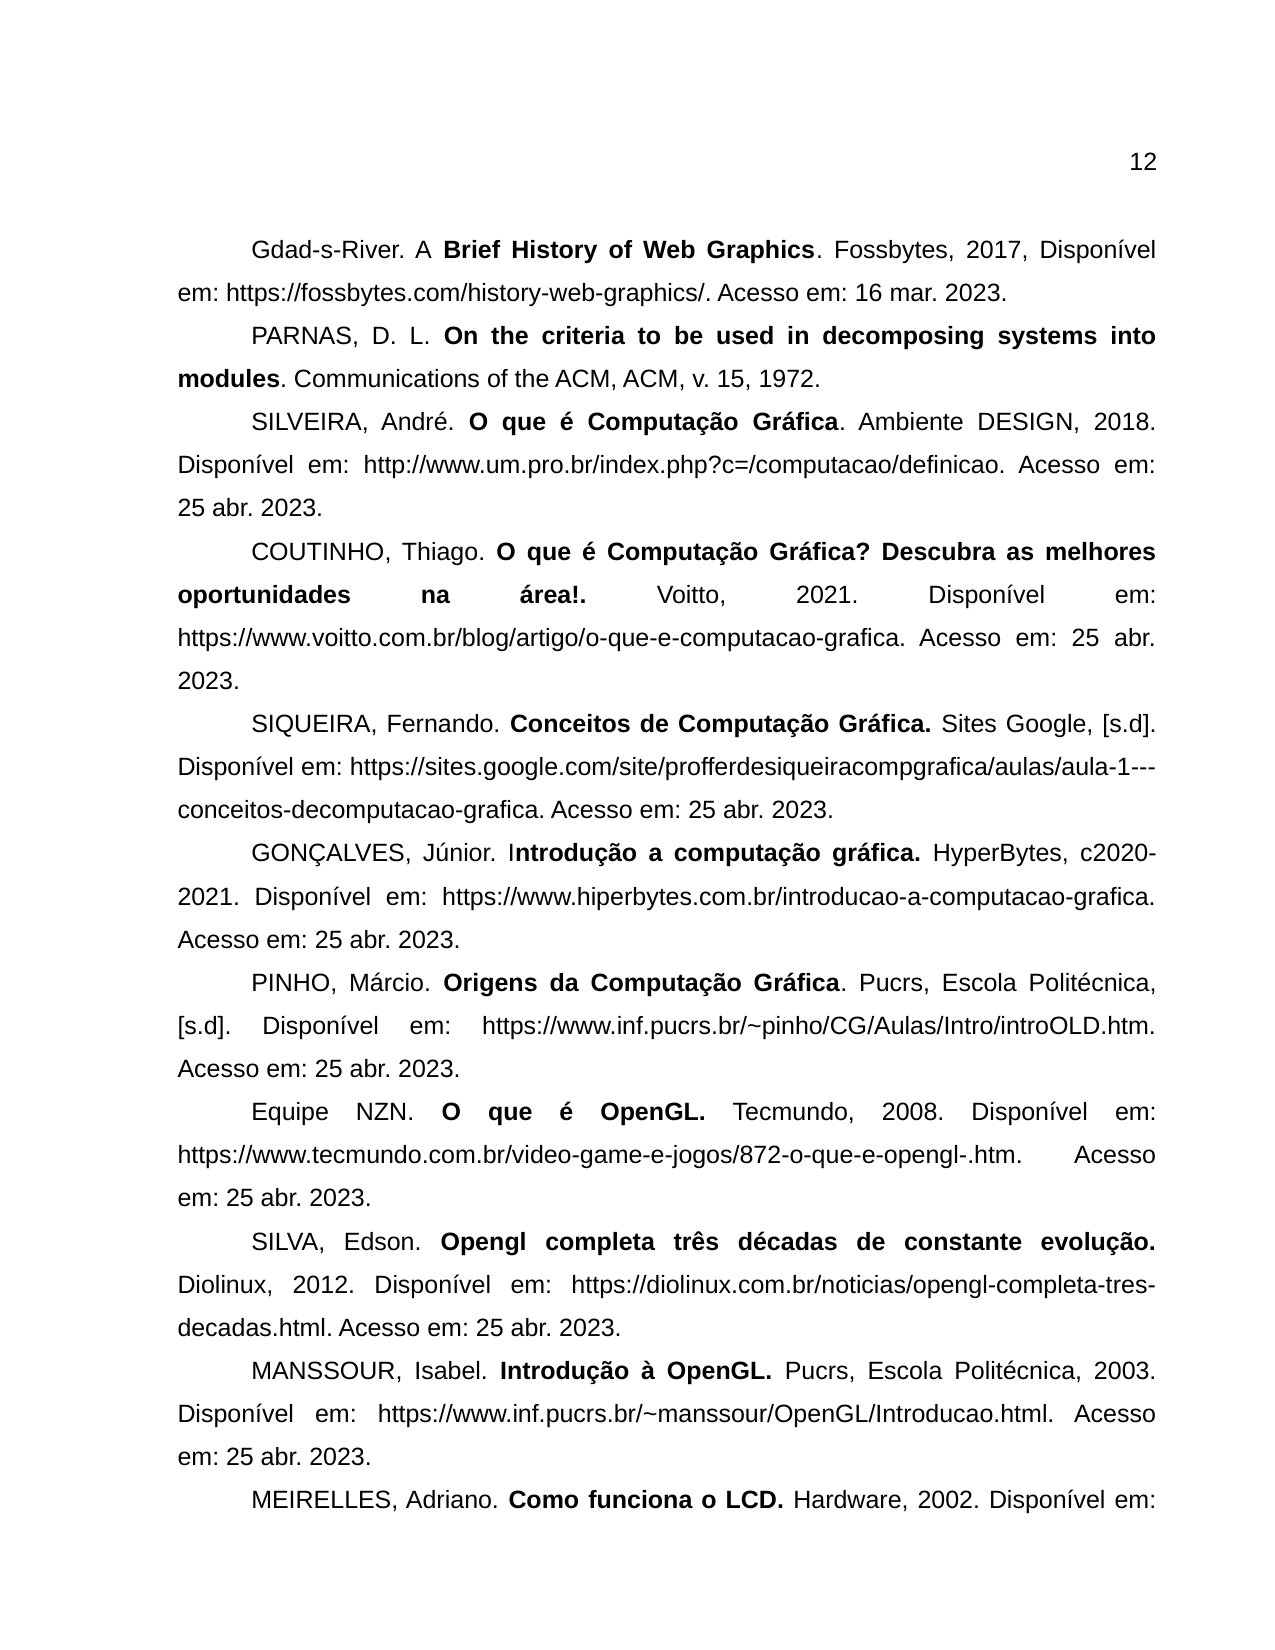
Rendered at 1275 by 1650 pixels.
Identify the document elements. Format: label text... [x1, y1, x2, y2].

text MEIRELLES, Adriano. Como funciona o LCD. Hardware, 2002. Disponível em: [177, 1485, 1157, 1514]
text SIQUEIRA, Fernando. Conceitos de Computação Gráfica. Sites Google, [s.d]. Disponível em: https://sites.google.com/site/profferdesiqueiracompgrafica/aulas/aula-1---conceitos-decomputacao-grafica. Acesso em: 25 abr. 2023. [177, 709, 1157, 824]
text Gdad-s-River. A Brief History of Web Graphics. Fossbytes, 2017, Disponível em: https://fossbytes.com/history-web-graphics/. Acesso em: 16 mar. 2023. [177, 235, 1157, 307]
text MANSSOUR, Isabel. Introdução à OpenGL. Pucrs, Escola Politécnica, 2003. Disponível em: https://www.inf.pucrs.br/~manssour/OpenGL/Introducao.html. Acesso em: 25 abr. 2023. [177, 1356, 1157, 1471]
text SILVEIRA, André. O que é Computação Gráfica. Ambiente DESIGN, 2018. Disponível em: http://www.um.pro.br/index.php?c=/computacao/definicao. Acesso em: 25 abr. 2023. [177, 407, 1157, 522]
text PINHO, Márcio. Origens da Computação Gráfica. Pucrs, Escola Politécnica, [s.d]. Disponível em: https://www.inf.pucrs.br/~pinho/CG/Aulas/Intro/introOLD.htm. Acesso em: 25 abr. 2023. [177, 968, 1157, 1083]
text SILVA, Edson. Opengl completa três décadas de constante evolução. Diolinux, 2012. Disponível em: https://diolinux.com.br/noticias/opengl-completa-tres-decadas.html. Acesso em: 25 abr. 2023. [177, 1227, 1157, 1342]
text Equipe NZN. O que é OpenGL. Tecmundo, 2008. Disponível em: https://www.tecmundo.com.br/video-game-e-jogos/872-o-que-e-opengl-.htm. Acesso em: 25 abr. 2023. [177, 1097, 1157, 1212]
text PARNAS, D. L. On the criteria to be used in decomposing systems into modules. Communications of the ACM, ACM, v. 15, 1972. [177, 321, 1157, 393]
text GONÇALVES, Júnior. Introdução a computação gráfica. HyperBytes, c2020-2021. Disponível em: https://www.hiperbytes.com.br/introducao-a-computacao-grafica. Acesso em: 25 abr. 2023. [177, 838, 1157, 953]
text COUTINHO, Thiago. O que é Computação Gráfica? Descubra as melhores oportunidades na área!. Voitto, 2021. Disponível em: https://www.voitto.com.br/blog/artigo/o-que-e-computacao-grafica. Acesso em: 25 abr. 2023. [177, 537, 1157, 695]
